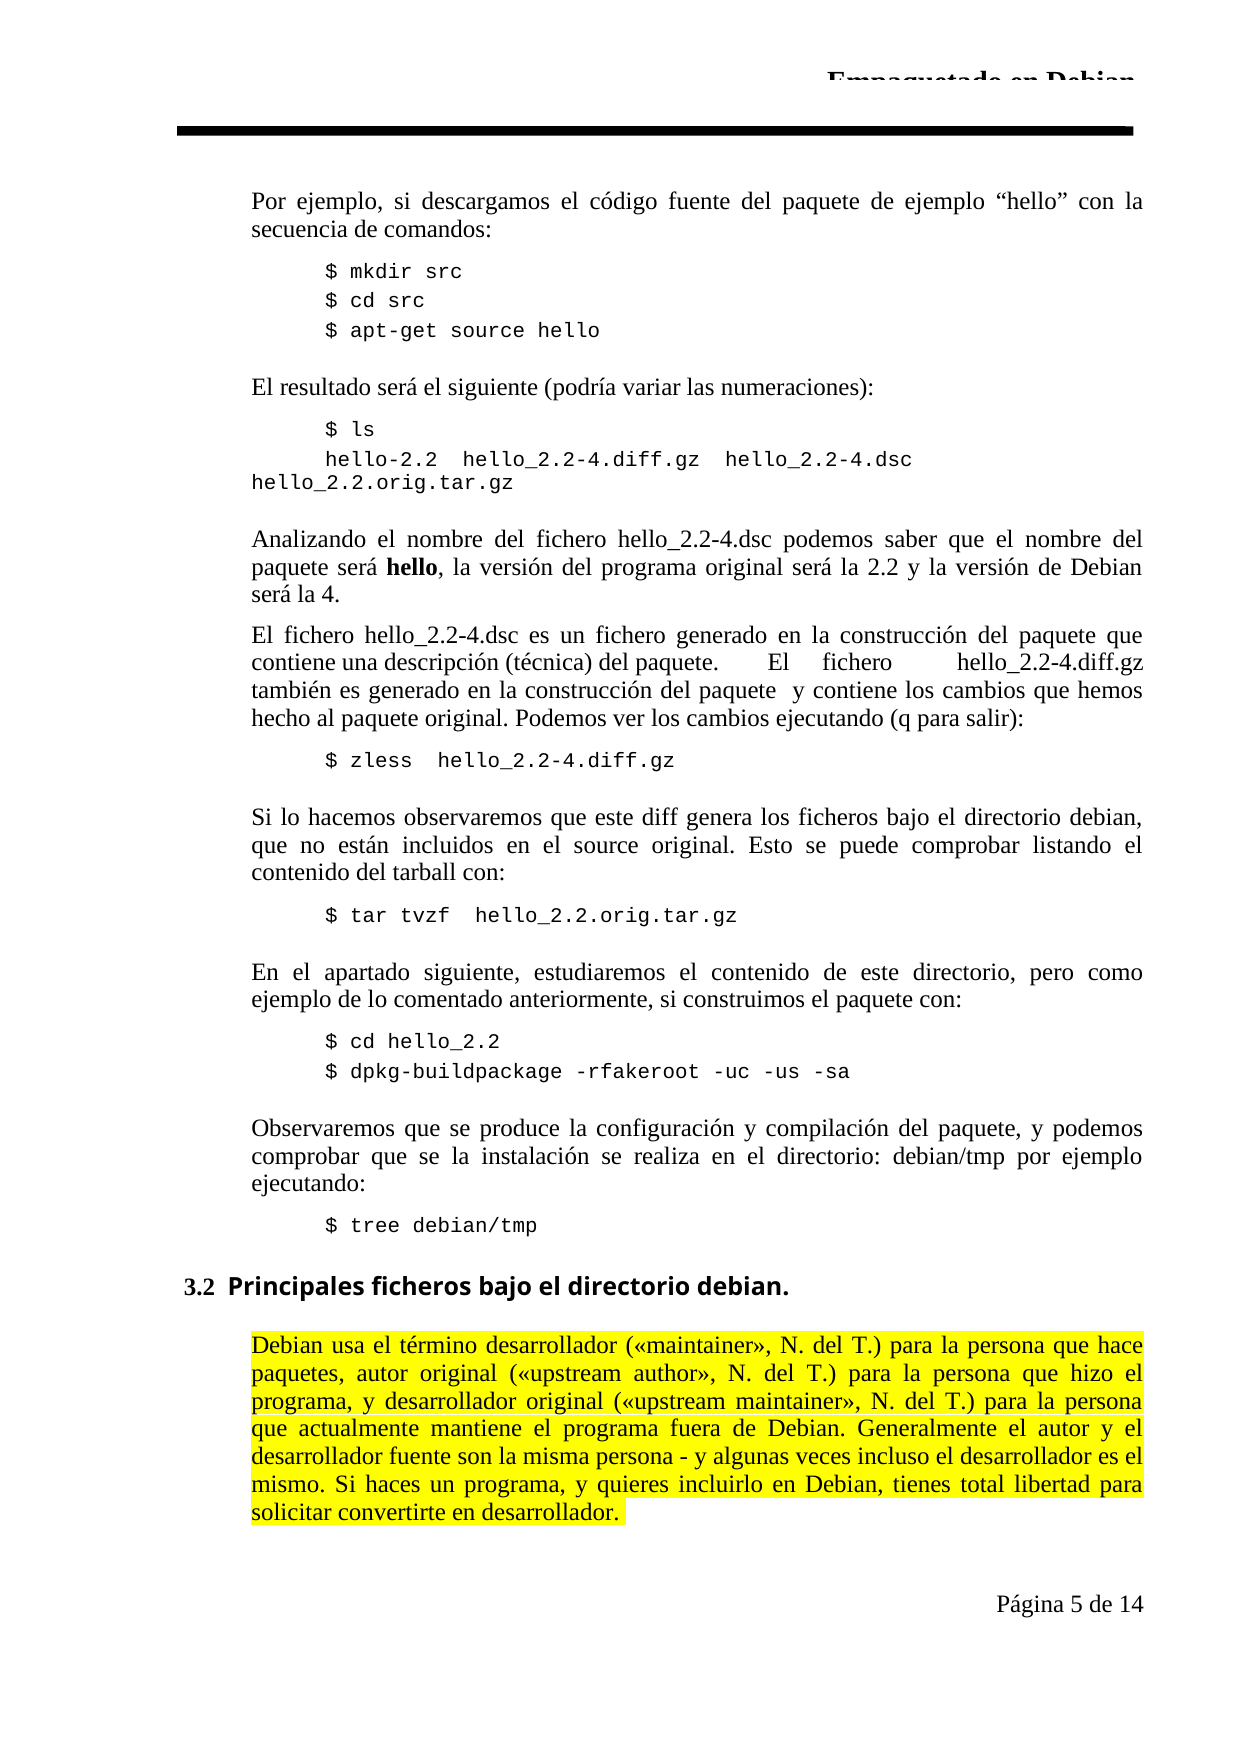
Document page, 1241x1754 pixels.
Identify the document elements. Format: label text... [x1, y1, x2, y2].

text $ cd hello_2.2 [251, 1032, 1096, 1055]
text En el apartado siguiente, estudiaremos el contenido de este directorio, pero como ejemplo de lo comentado anteriormente, si construimos el paquete con: [251, 958, 1144, 1013]
text Observaremos que se produce la configuración y compilación del paquete, y podemos comprobar que se la instalación se realiza en el directorio: debian/tmp por ejemplo ejecutando: [251, 1114, 1144, 1197]
text Por ejemplo, si descargamos el código fuente del paquete de ejemplo “hello” con la secuencia de comandos: [251, 187, 1144, 243]
text $ zless hello_2.2-4.diff.gz [251, 750, 1096, 774]
text $ apt-get source hello [251, 320, 1096, 343]
text El fichero hello_2.2-4.dsc es un fichero generado en la construcción del paquete que contiene una descripción (técnica) del paquete. El fichero hello_2.2-4.diff.gz también es generado en la construcción del paquete y contiene los cambios que hemos hecho al paquete original. Podemos ver los cambios ejecutando (q para salir): [251, 621, 1144, 732]
text $ tar tvzf hello_2.2.orig.tar.gz [251, 905, 1096, 928]
text Analizando el nombre del fichero hello_2.2-4.dsc podemos saber que el nombre del paquete será hello, la versión del programa original será la 2.2 y la versión de Debian será la 4. [251, 525, 1144, 608]
text hello-2.2 hello_2.2-4.diff.gz hello_2.2-4.dsc hello_2.2.orig.tar.gz [251, 449, 1096, 496]
text $ ls [251, 419, 1096, 443]
text $ mkdir src [251, 261, 1096, 284]
subtitle Principales ficheros bajo el directorio debian. [177, 1268, 1144, 1302]
text Debian usa el término desarrollador («maintainer», N. del T.) para la persona que hace paquetes, autor original («upstream author», N. del T.) para la persona que hizo el programa, y desarrollador original («upstream maintainer», N. del T.) para la persona que actualmente mantiene el programa fuera de Debian. Generalmente el autor y el desarrollador fuente son la misma persona - y algunas veces incluso el desarrollador es el mismo. Si haces un programa, y quieres incluirlo en Debian, tienes total libertad para solicitar convertirte en desarrollador. [251, 1331, 1144, 1525]
text $ dpkg-buildpackage -rfakeroot -uc -us -sa [251, 1061, 1096, 1084]
text El resultado será el siguiente (podría variar las numeraciones): [251, 373, 1144, 401]
text $ tree debian/tmp [251, 1216, 1096, 1239]
text Si lo hacemos observaremos que este diff genera los ficheros bajo el directorio debian, que no están incluidos en el source original. Esto se puede comprobar listando el contenido del tarball con: [251, 803, 1144, 886]
text $ cd src [251, 291, 1096, 314]
